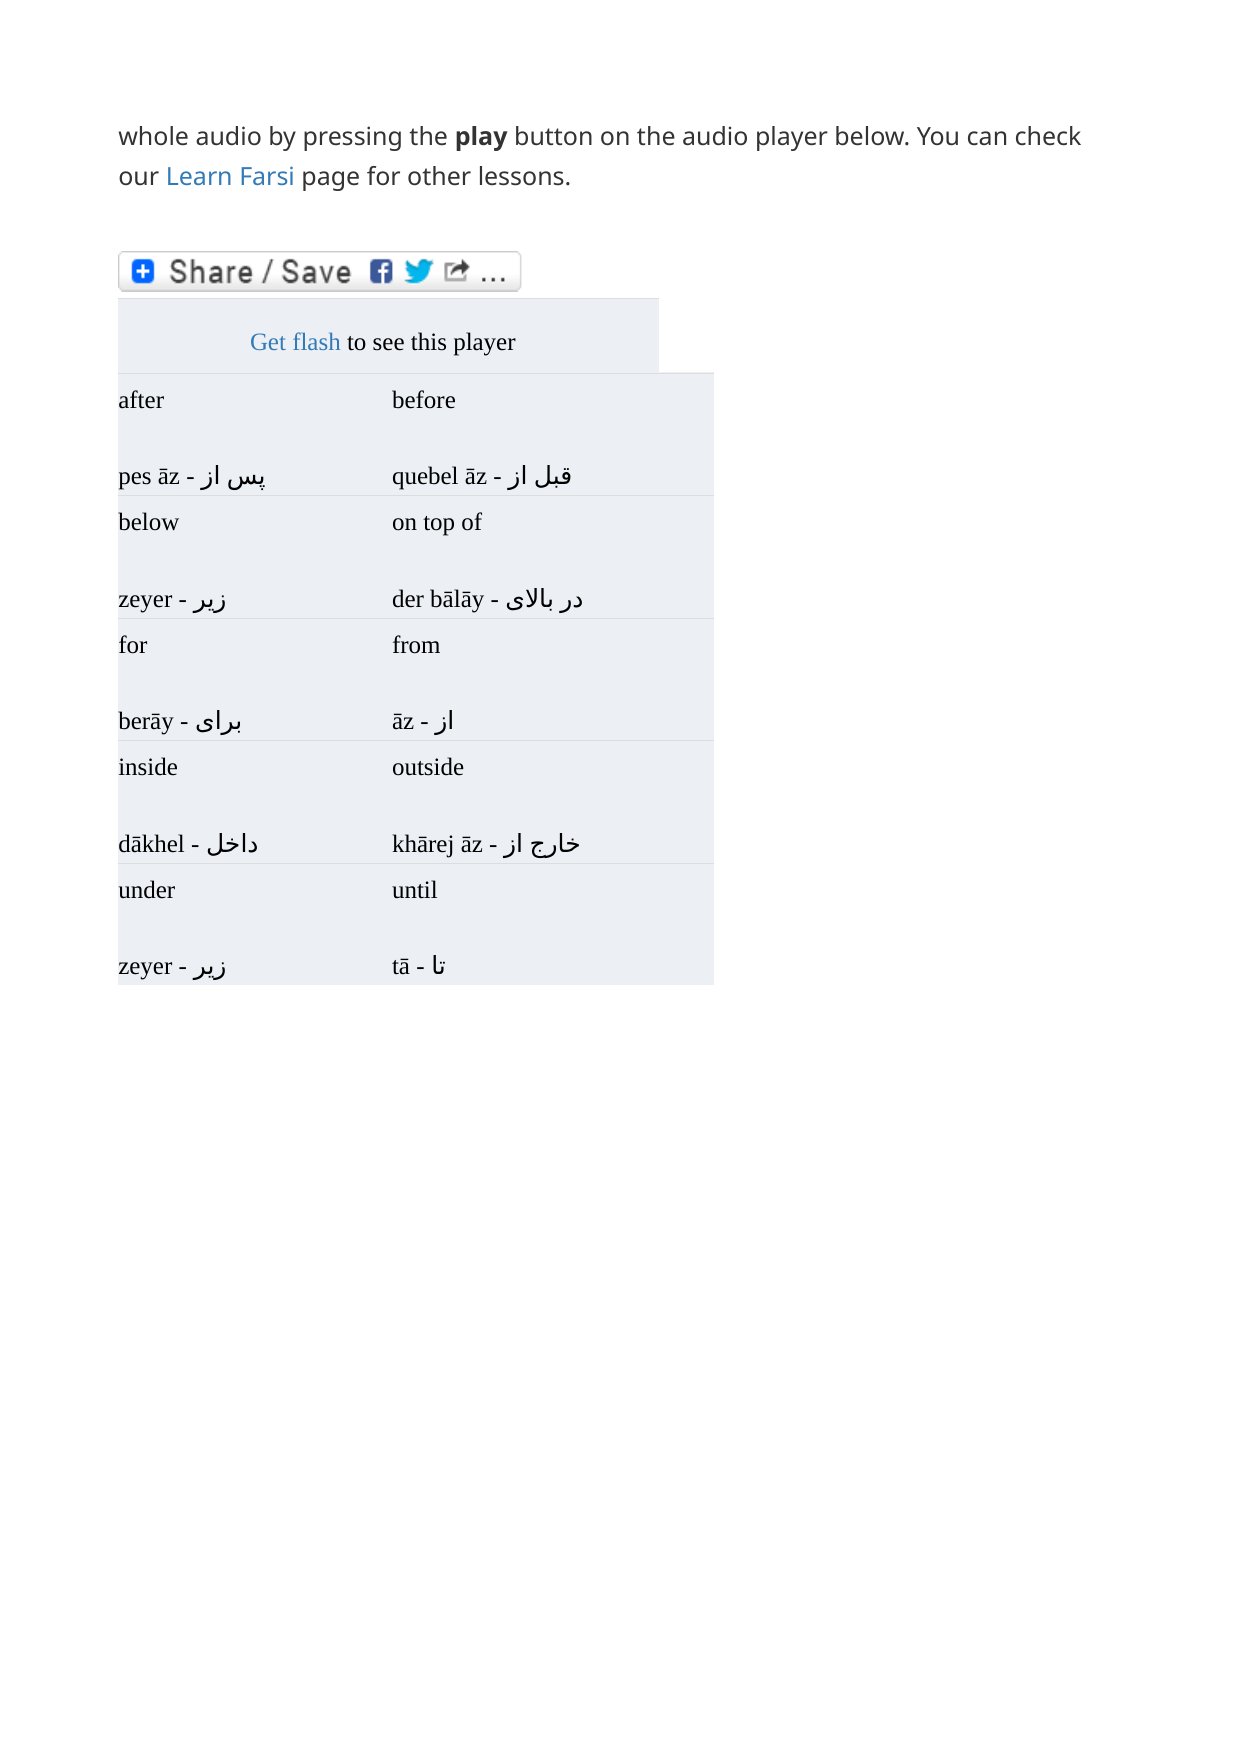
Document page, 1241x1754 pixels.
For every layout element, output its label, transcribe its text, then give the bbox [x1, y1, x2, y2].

table_cell inside dākhel - داخل [118, 741, 392, 862]
table_header before quebel āz - قبل از [392, 374, 714, 495]
table_header [525, 299, 659, 372]
table_cell outside khārej āz - خارج از [392, 741, 714, 862]
table_cell on top of der bālāy - در بالای [392, 496, 714, 617]
table_cell below zeyer - زیر [118, 496, 392, 617]
table_header Get flash to see this player [250, 299, 525, 372]
table_cell until tā - تا [392, 864, 714, 985]
table_header [118, 299, 250, 372]
table_cell from āz - از [392, 619, 714, 740]
picture [118, 251, 522, 292]
table_cell under zeyer - زیر [118, 864, 392, 985]
table_header after pes āz - پس از [118, 374, 392, 495]
text whole audio by pressing the play button on the audio player below. You can check our Learn Farsi page for other lessons. [118, 118, 1122, 193]
table_cell for berāy - برای [118, 619, 392, 740]
